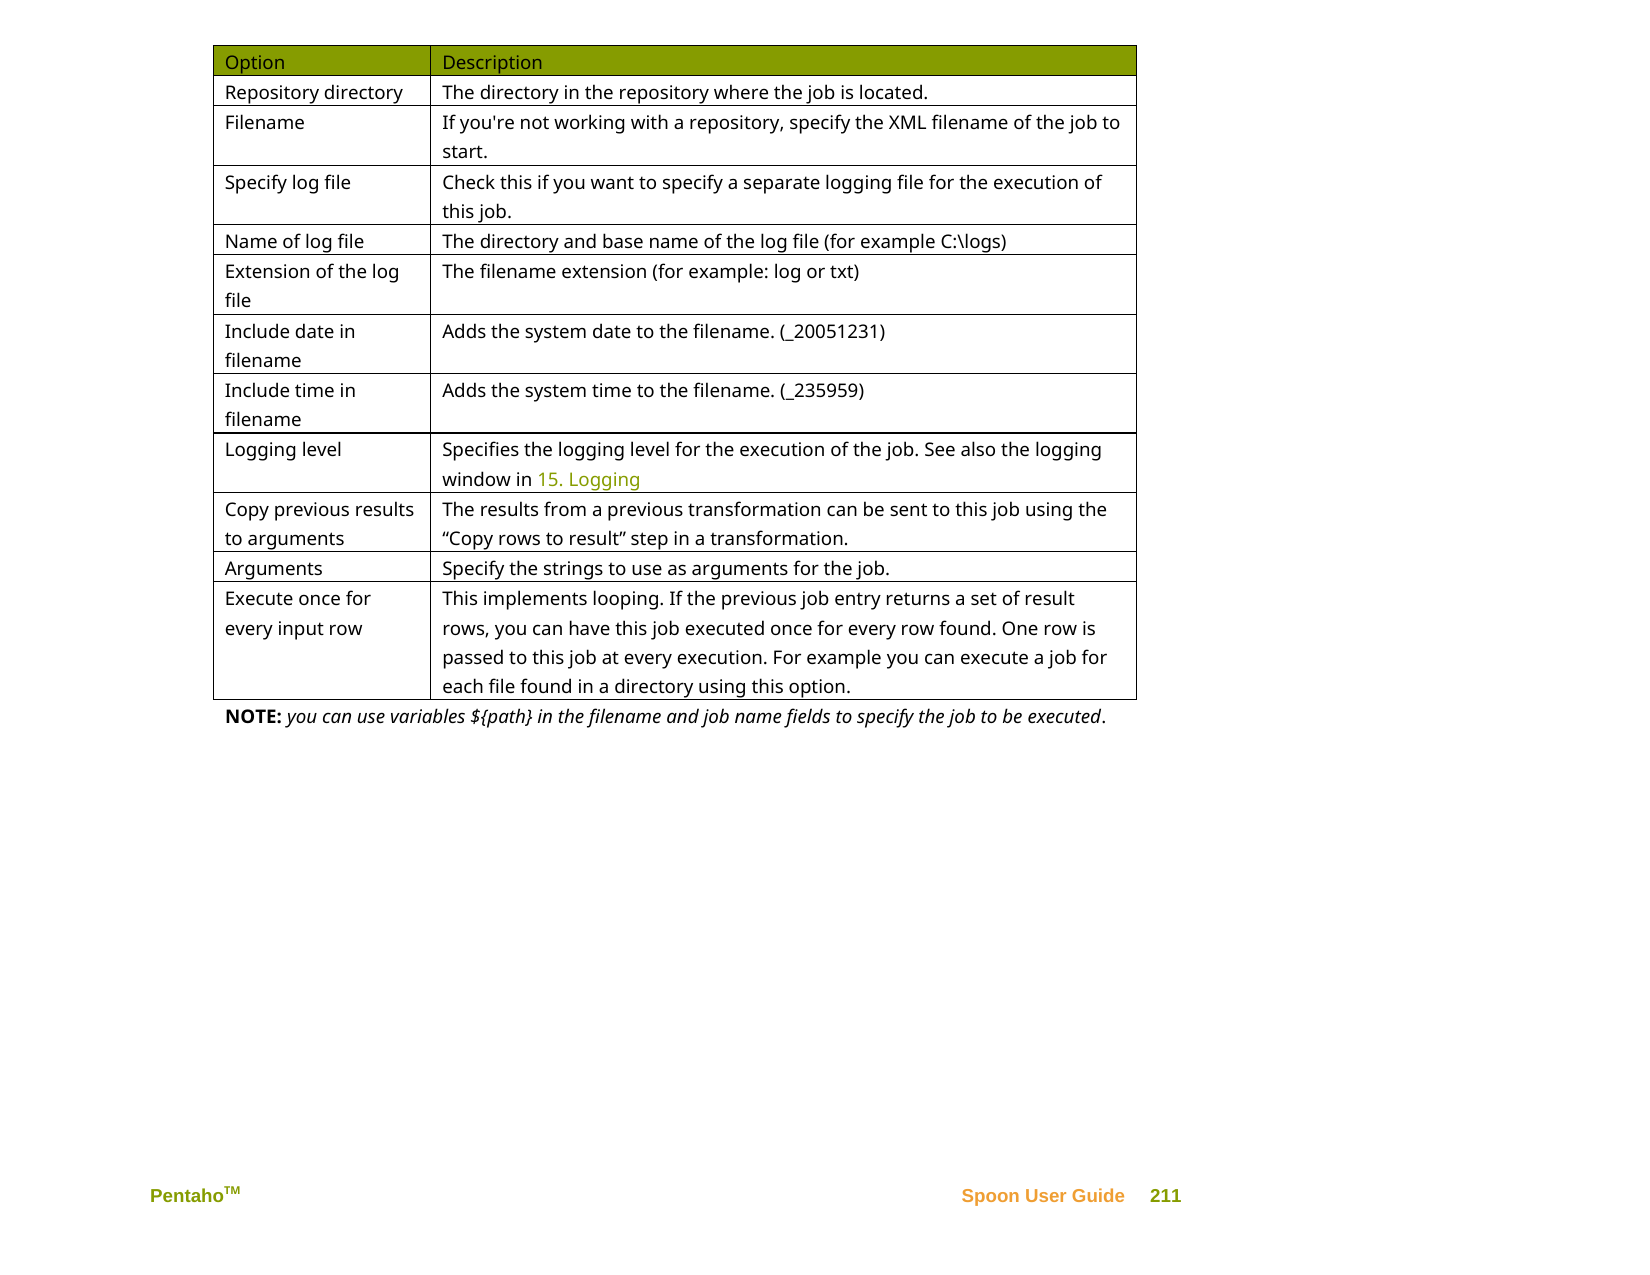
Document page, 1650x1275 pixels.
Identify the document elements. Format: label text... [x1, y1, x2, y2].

table_cell Execute once for every input row [214, 582, 430, 699]
table_cell The filename extension (for example: log or txt) [431, 255, 1136, 314]
table_cell Specify log file [214, 166, 430, 224]
table_cell Specifies the logging level for the execution of the job. See also the logging window in 15. Logging [431, 434, 1136, 492]
table_cell Logging level [214, 434, 430, 492]
text NOTE: you can use variables ${path} in the filename and job name fields to specify the job to be executed. [225, 700, 1500, 729]
table_cell Arguments [214, 552, 430, 581]
table_cell Adds the system date to the filename. (_20051231) [431, 315, 1136, 373]
table_header Option [214, 46, 430, 75]
table_cell This implements looping. If the previous job entry returns a set of result rows, you can have this job executed once for every row found. One row is passed to this job at every execution. For example you can execute a job for each file found in a directory using this option. [431, 582, 1136, 699]
table_header Description [431, 46, 1136, 75]
table_cell Repository directory [214, 76, 430, 105]
table_cell The directory in the repository where the job is located. [431, 76, 1136, 105]
table_cell Check this if you want to specify a separate logging file for the execution of this job. [431, 166, 1136, 224]
table_cell Name of log file [214, 225, 430, 254]
table_cell Specify the strings to use as arguments for the job. [431, 552, 1136, 581]
table_cell Extension of the log file [214, 255, 430, 314]
table_cell The results from a previous transformation can be sent to this job using the “Copy rows to result” step in a transformation. [431, 493, 1136, 551]
table_cell If you're not working with a repository, specify the XML filename of the job to start. [431, 106, 1136, 165]
table_cell The directory and base name of the log file (for example C:\logs) [431, 225, 1136, 254]
table_cell Filename [214, 106, 430, 165]
table_cell Adds the system time to the filename. (_235959) [431, 374, 1136, 432]
table_cell Copy previous results to arguments [214, 493, 430, 551]
table_cell Include date in filename [214, 315, 430, 373]
table_cell Include time in filename [214, 374, 430, 432]
